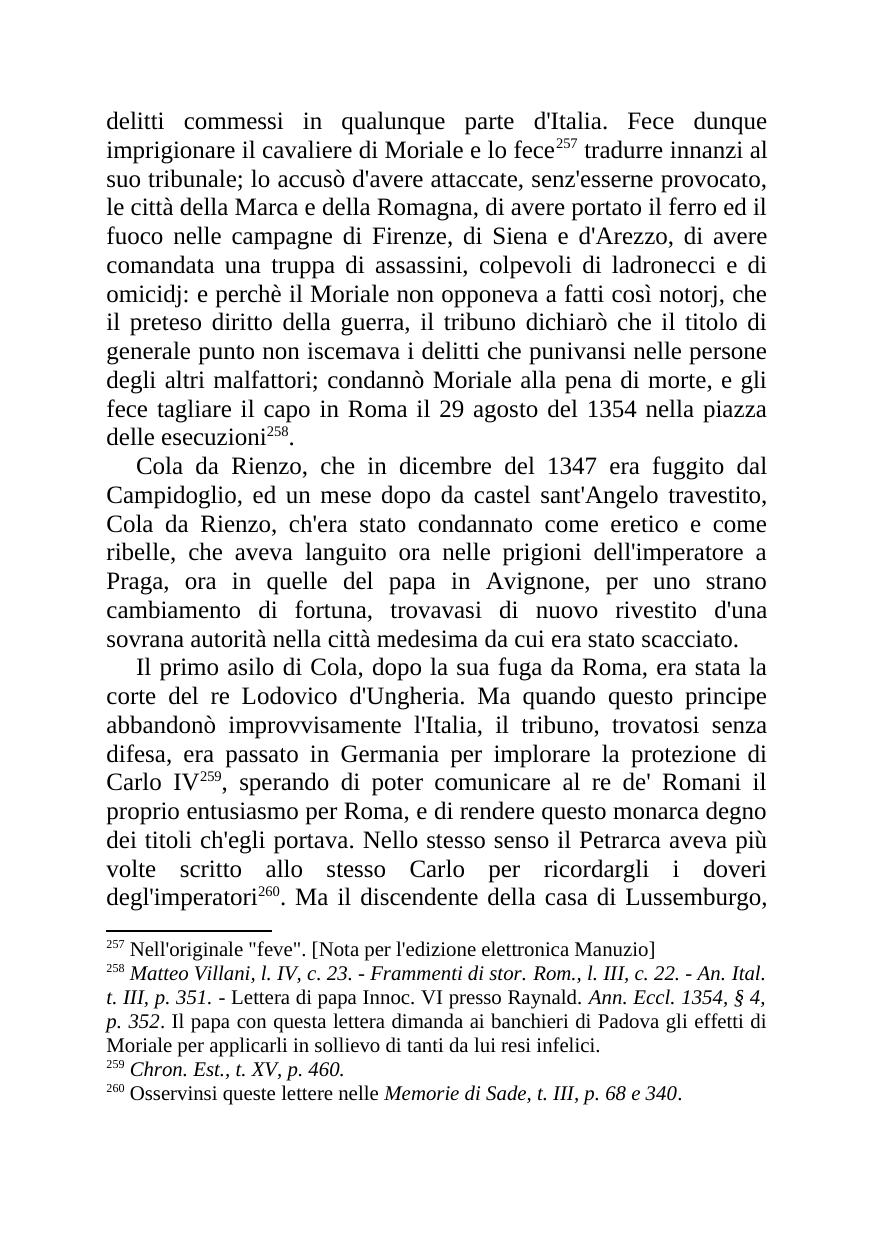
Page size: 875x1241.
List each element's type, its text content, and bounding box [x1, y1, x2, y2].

text Cola da Rienzo, che in dicembre del 1347 era fuggito dal Campidoglio, ed un mese dopo da castel sant'Angelo travestito, Cola da Rienzo, ch'era stato condannato come eretico e come ribelle, che aveva languito ora nelle prigioni dell'imperatore a Praga, ora in quelle del papa in Avignone, per uno strano cambiamento di fortuna, trovavasi di nuovo rivestito d'una sovrana autorità nella città medesima da cui era stato scacciato. [106, 451, 768, 652]
text Matteo Villani, l. IV, c. 23. - Frammenti di stor. Rom., l. III, c. 22. - An. Ital. t. III, p. 351. - Lettera di papa Innoc. VI presso Raynald. Ann. Eccl. 1354, § 4, p. 352. Il papa con questa lettera dimanda ai banchieri di Padova gli effetti di Moriale per applicarli in sollievo di tanti da lui resi infelici. [106, 961, 768, 1057]
text Il primo asilo di Cola, dopo la sua fuga da Roma, era stata la corte del re Lodovico d'Ungheria. Ma quando questo principe abbandonò improvvisamente l'Italia, il tribuno, trovatosi senza difesa, era passato in Germania per implorare la protezione di Carlo IV, sperando di poter comunicare al re de' Romani il proprio entusiasmo per Roma, e di rendere questo monarca degno dei titoli ch'egli portava. Nello stesso senso il Petrarca aveva più volte scritto allo stesso Carlo per ricordargli i doveri degl'imperatori. Ma il discendente della casa di Lussemburgo, [106, 652, 768, 911]
text delitti commessi in qualunque parte d'Italia. Fece dunque imprigionare il cavaliere di Moriale e lo fece tradurre innanzi al suo tribunale; lo accusò d'avere attaccate, senz'esserne provocato, le città della Marca e della Romagna, di avere portato il ferro ed il fuoco nelle campagne di Firenze, di Siena e d'Arezzo, di avere comandata una truppa di assassini, colpevoli di ladronecci e di omicidj: e perchè il Moriale non opponeva a fatti così notorj, che il preteso diritto della guerra, il tribuno dichiarò che il titolo di generale punto non iscemava i delitti che punivansi nelle persone degli altri malfattori; condannò Moriale alla pena di morte, e gli fece tagliare il capo in Roma il 29 agosto del 1354 nella piazza delle esecuzioni. [106, 106, 768, 451]
text Nell'originale "feve". [Nota per l'edizione elettronica Manuzio] [106, 937, 768, 961]
text Chron. Est., t. XV, p. 460. [106, 1057, 768, 1081]
text Osservinsi queste lettere nelle Memorie di Sade, t. III, p. 68 e 340. [106, 1081, 768, 1105]
